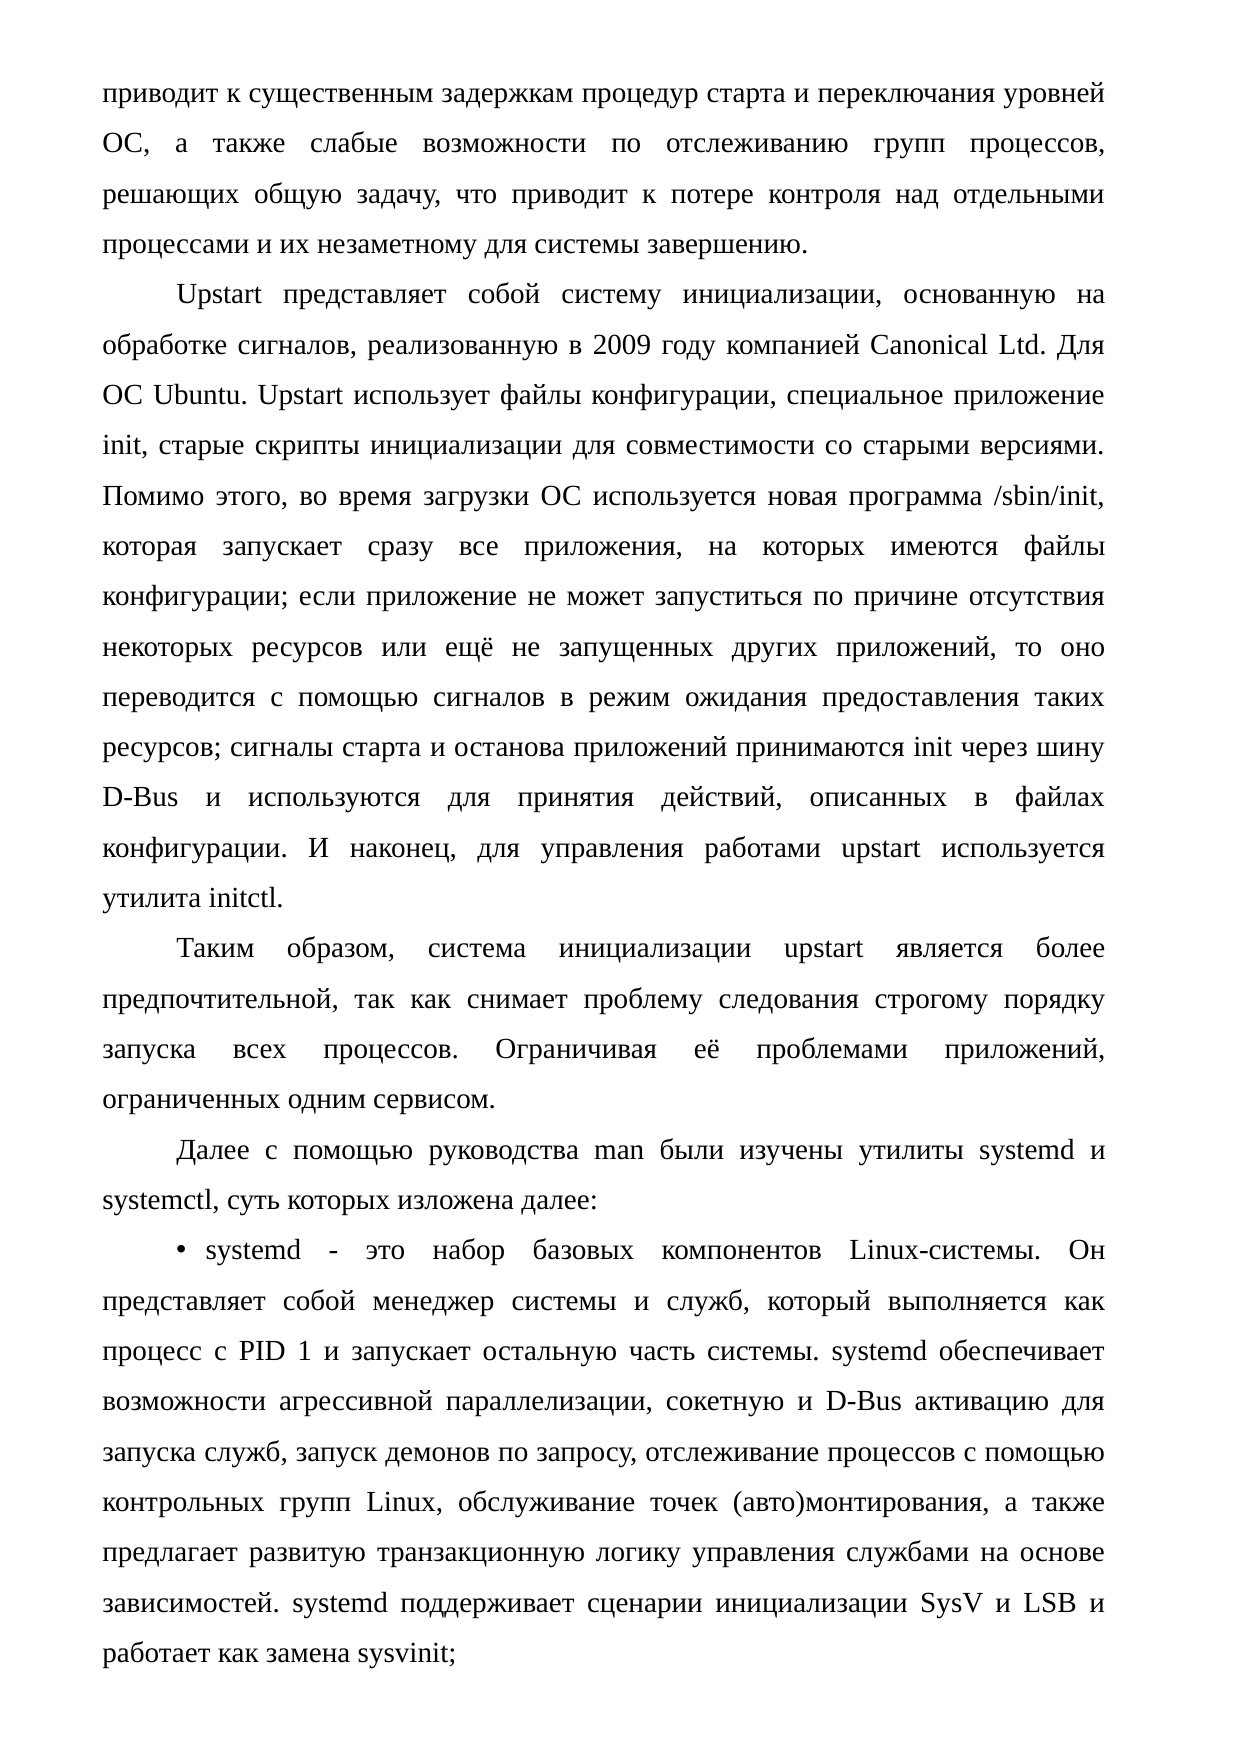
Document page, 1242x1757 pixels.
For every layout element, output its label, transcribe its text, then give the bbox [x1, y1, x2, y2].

text Таким образом, система инициализации upstart является более предпочтительной, так как снимает проблему следования строгому порядку запуска всех процессов. Ограничивая её проблемами приложений, ограниченных одним сервисом. [102, 931, 1106, 1115]
text Далее с помощью руководства man были изучены утилиты systemd и systemctl, суть которых изложена далее: [102, 1132, 1106, 1216]
list systemd - это набор базовых компонентов Linux-системы. Он представляет собой менеджер системы и служб, который выполняется как процесс с PID 1 и запускает остальную часть системы. systemd обеспечивает возможности агрессивной параллелизации, сокетную и D-Bus активацию для запуска служб, запуск демонов по запросу, отслеживание процессов с помощью контрольных групп Linux, обслуживание точек (авто)монтирования, а также предлагает развитую транзакционную логику управления службами на основе зависимостей. systemd поддерживает сценарии инициализации SysV и LSB и работает как замена sysvinit; [102, 1232, 1106, 1668]
text Upstart представляет собой систему инициализации, основанную на обработке сигналов, реализованную в 2009 году компанией Canonical Ltd. Для ОС Ubuntu. Upstart использует файлы конфигурации, специальное приложение init, старые скрипты инициализации для совместимости со старыми версиями. Помимо этого, во время загрузки ОС используется новая программа /sbin/init, которая запускает сразу все приложения, на которых имеются файлы конфигурации; если приложение не может запуститься по причине отсутствия некоторых ресурсов или ещё не запущенных других приложений, то оно переводится с помощью сигналов в режим ожидания предоставления таких ресурсов; сигналы старта и останова приложений принимаются init через шину D-Bus и используются для принятия действий, описанных в файлах конфигурации. И наконец, для управления работами upstart используется утилита initctl. [102, 276, 1106, 914]
text приводит к существенным задержкам процедур старта и переключания уровней ОС, а также слабые возможности по отслеживанию групп процессов, решающих общую задачу, что приводит к потере контроля над отдельными процессами и их незаметному для системы завершению. [102, 75, 1106, 260]
